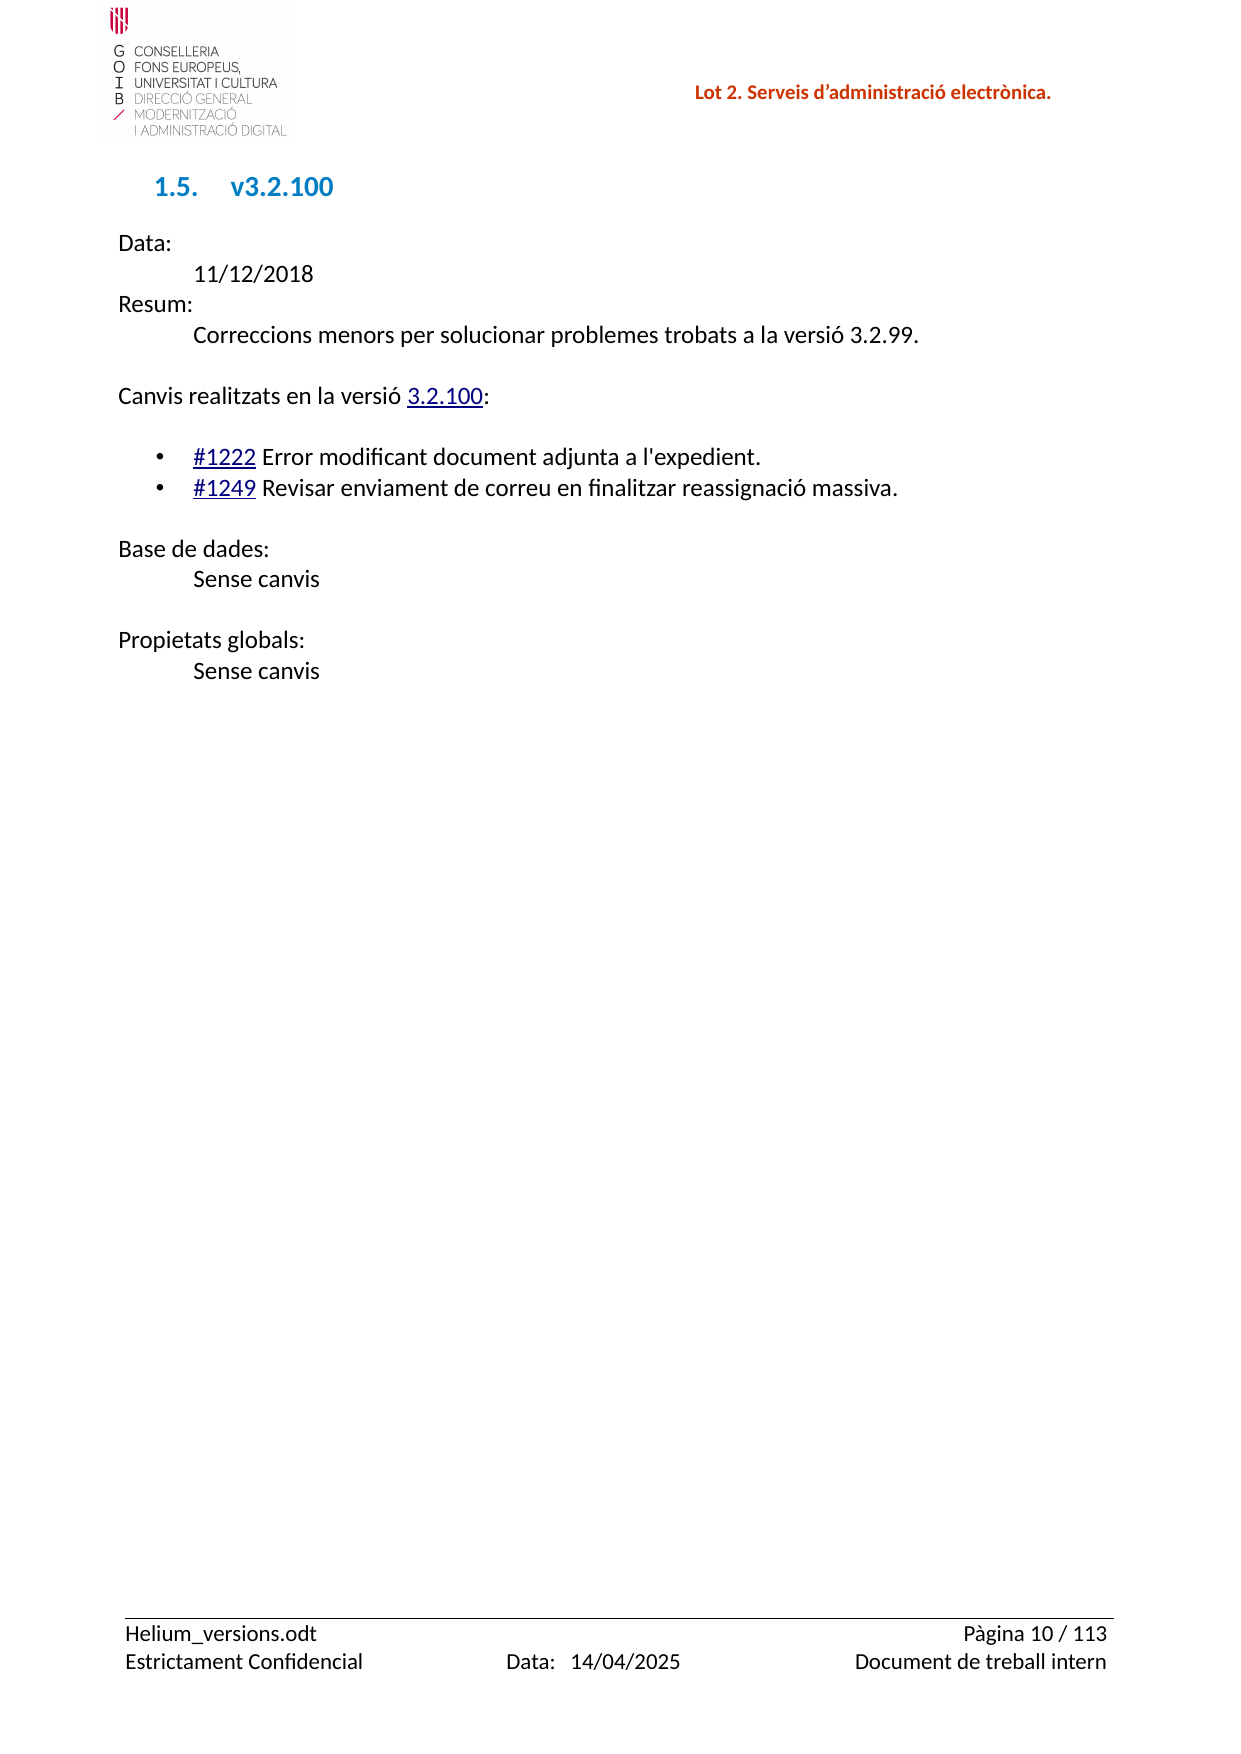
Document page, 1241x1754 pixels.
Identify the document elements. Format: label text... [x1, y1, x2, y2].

text Base de dades: [118, 533, 1122, 563]
text Canvis realitzats en la versió 3.2.100: [118, 380, 1122, 411]
text Resum: [118, 289, 1122, 319]
text Propietats globals: [118, 624, 1122, 655]
list #1249 Revisar enviament de correu en finalitzar reassignació massiva. [156, 472, 1122, 502]
picture [100, 0, 297, 144]
text Sense canvis [118, 563, 1122, 594]
list #1222 Error modificant document adjunta a l'expedient. [156, 441, 1122, 472]
subtitle v3.2.100 [153, 168, 1122, 204]
text Correccions menors per solucionar problemes trobats a la versió 3.2.99. [118, 319, 1122, 350]
text 11/12/2018 [118, 258, 1122, 289]
text Sense canvis [118, 655, 1122, 685]
text Data: [118, 228, 1122, 258]
